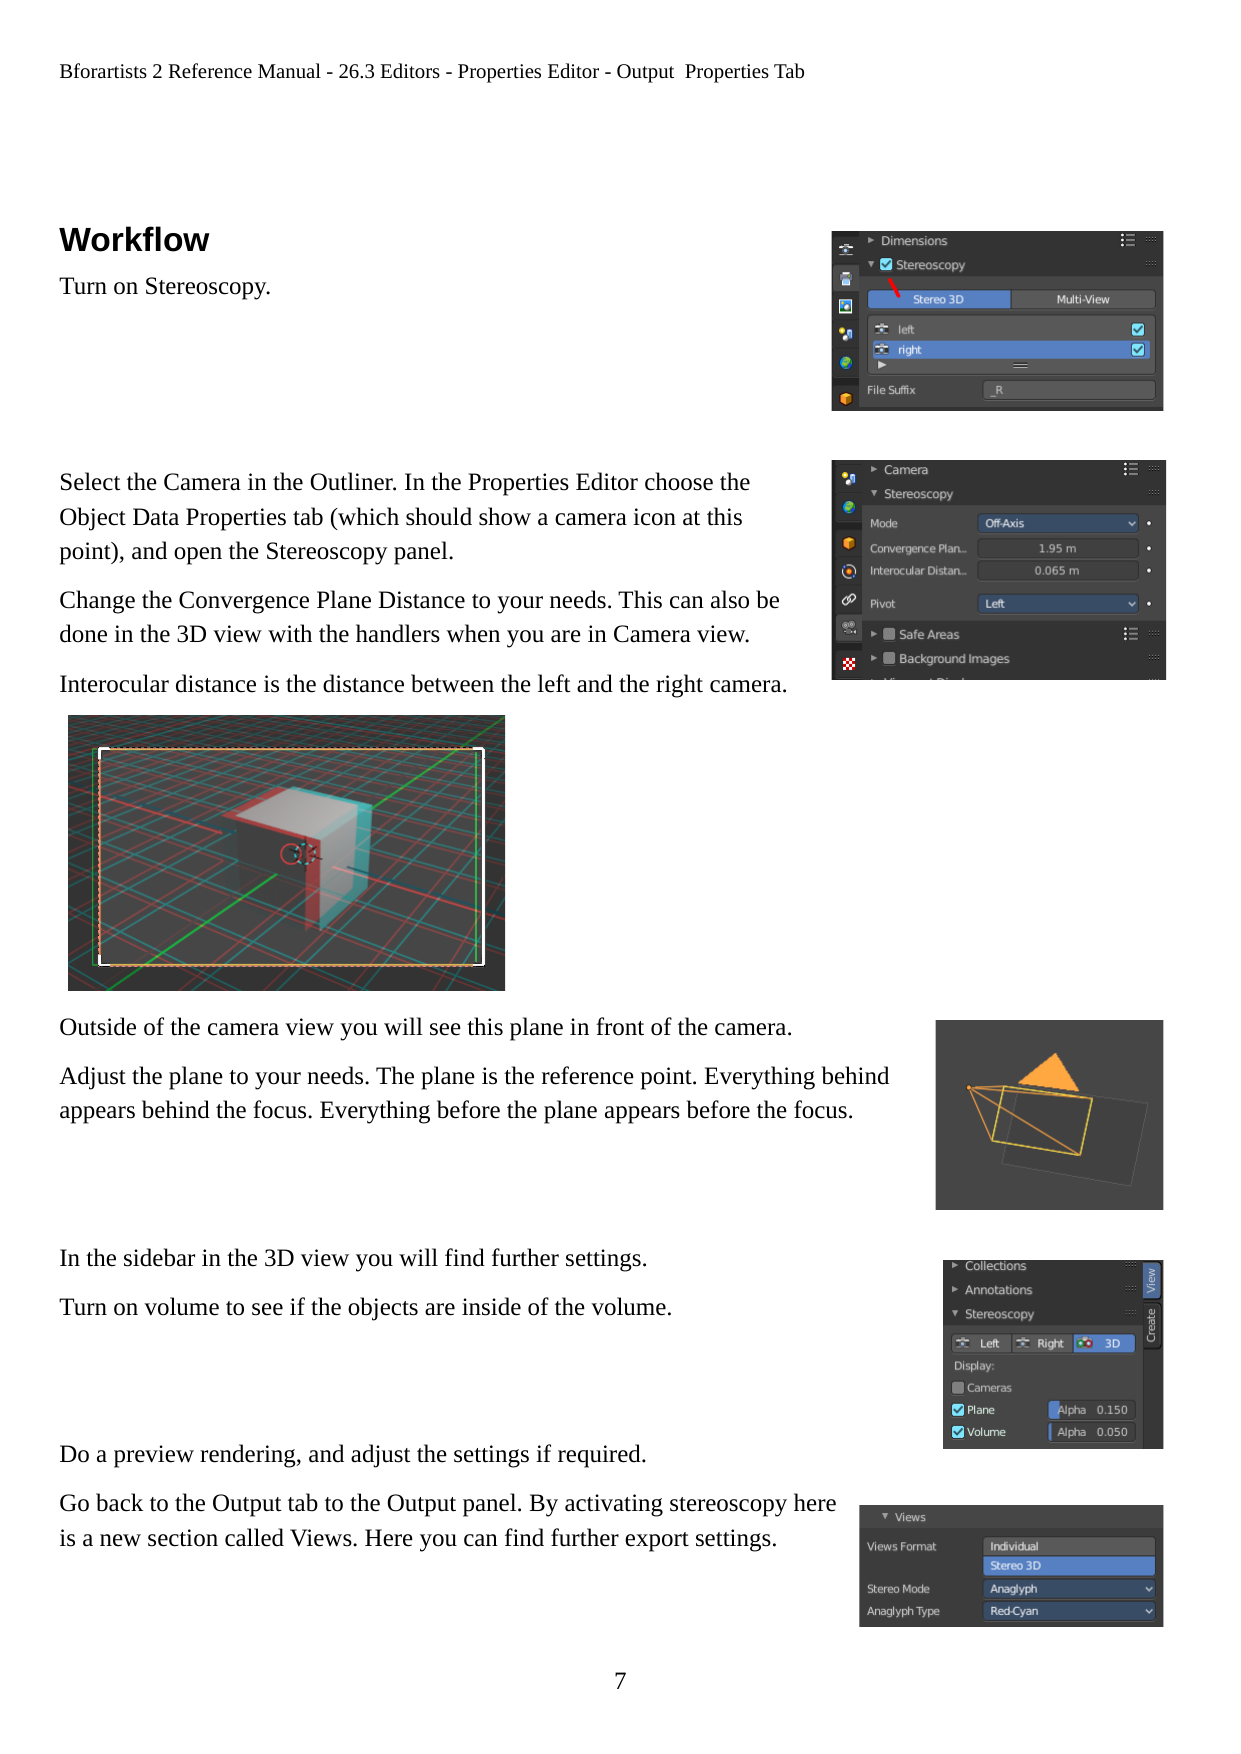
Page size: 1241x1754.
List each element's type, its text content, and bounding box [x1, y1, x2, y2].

text Interocular distance is the distance between the left and the right camera. [59, 669, 1181, 697]
text Select the Camera in the Outliner. In the Properties Editor choose the Object Data Properties tab (which should show a camera icon at this point), and open the Stereoscopy panel. [59, 467, 831, 565]
text [1164, 271, 1181, 299]
picture [935, 1020, 1164, 1210]
picture [831, 460, 1167, 680]
text Turn on volume to see if the objects are inside of the volume. [59, 1292, 943, 1321]
text Outside of the camera view you will see this plane in front of the camera. [59, 1012, 1181, 1041]
subtitle Workflow [59, 220, 1181, 258]
picture [943, 1260, 1164, 1449]
text Turn on Stereoscopy. [59, 271, 831, 299]
picture [831, 231, 1164, 411]
text Do a preview rendering, and adjust the settings if required. [59, 1439, 1181, 1468]
text In the sidebar in the 3D view you will find further settings. [59, 1243, 1181, 1272]
text Adjust the plane to your needs. The plane is the reference point. Everything behind appears behind the focus. Everything before the plane appears before the focus. [59, 1061, 935, 1124]
text Change the Convergence Plane Distance to your needs. This can also be done in the 3D view with the handlers when you are in Camera view. [59, 585, 831, 648]
picture [859, 1505, 1164, 1627]
text Go back to the Output tab to the Output panel. By activating stereoscopy here is a new section called Views. Here you can find further export settings. [59, 1488, 1181, 1551]
picture [68, 715, 505, 991]
